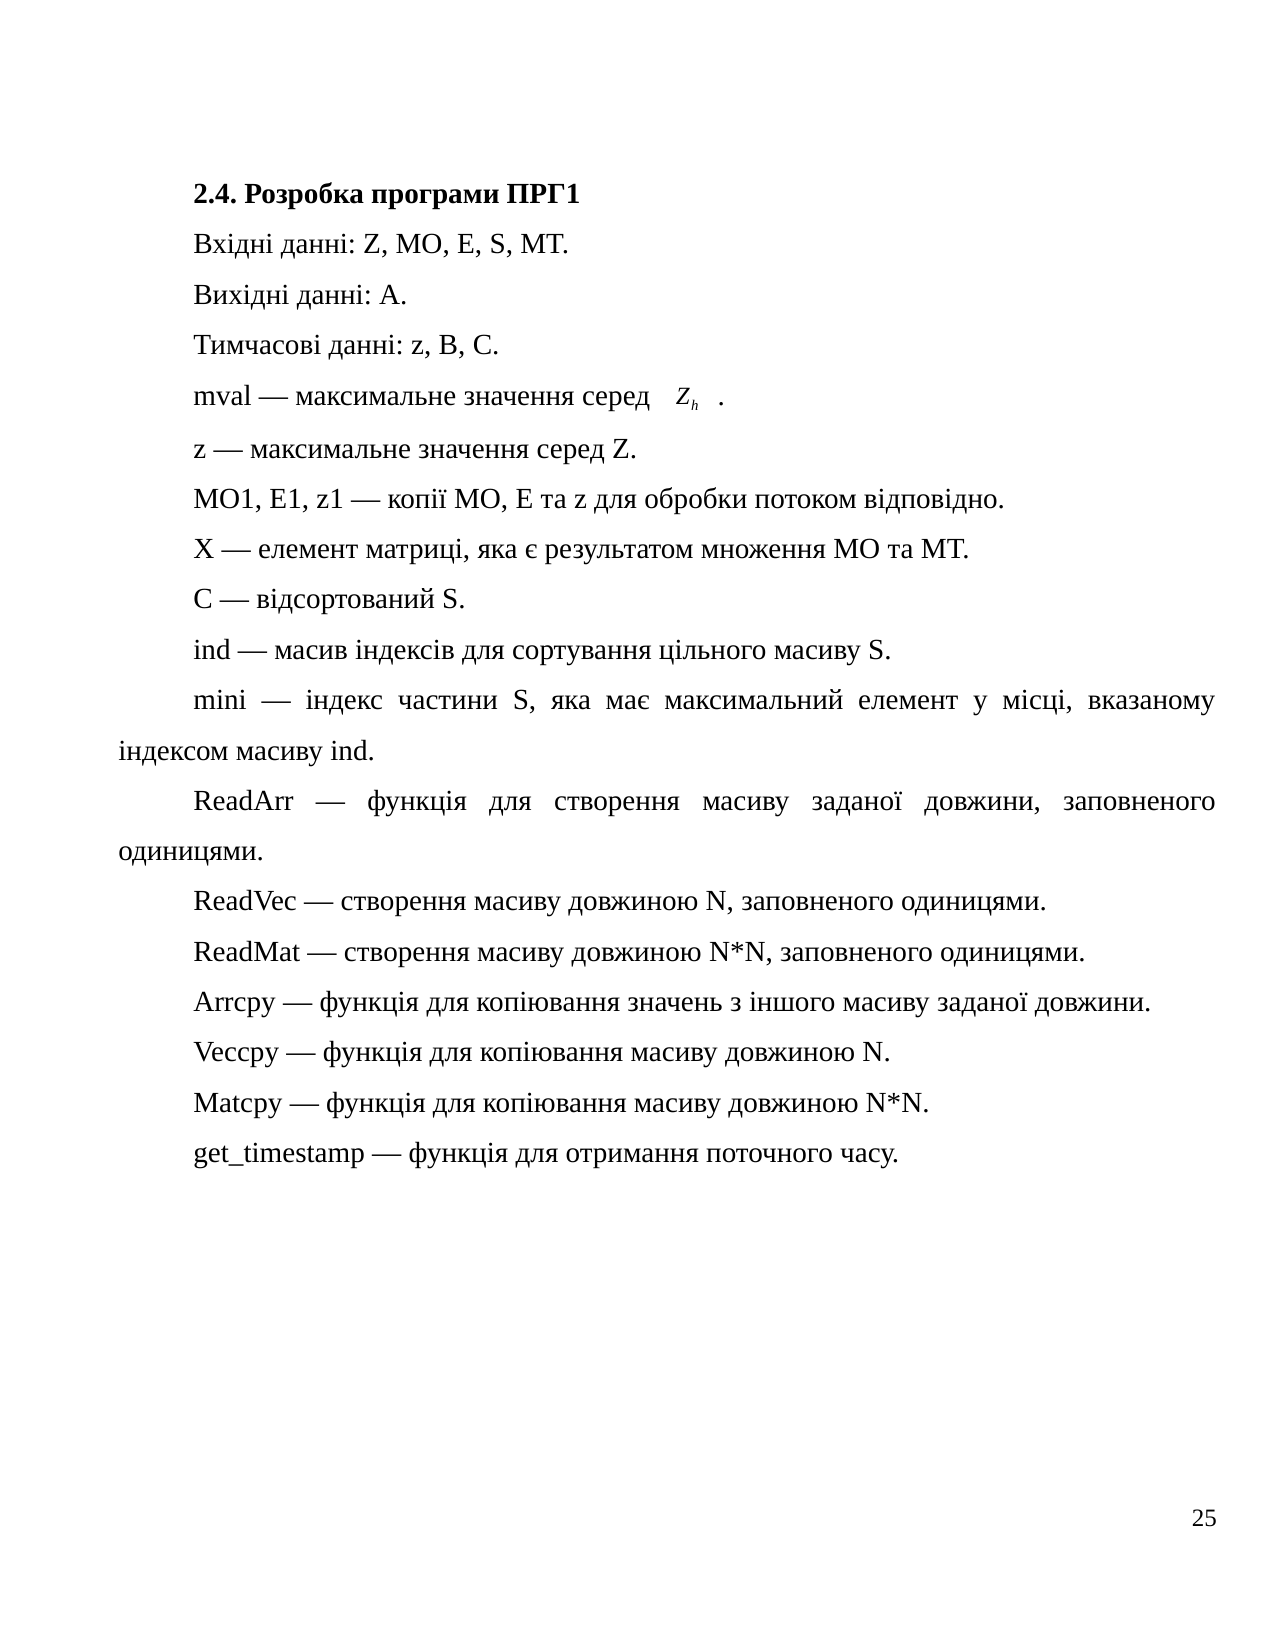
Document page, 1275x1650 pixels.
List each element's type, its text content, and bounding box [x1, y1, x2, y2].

text X — елемент матриці, яка є результатом множення MO та MT. [118, 531, 1216, 565]
text Matcpy — функція для копіювання масиву довжиною N*N. [118, 1085, 1216, 1118]
text mini — індекс частини S, яка має максимальний елемент у місці, вказаному індексом масиву ind. [118, 682, 1216, 766]
text Тимчасові данні: z, B, C. [118, 327, 1216, 361]
text Veccpy — функція для копіювання масиву довжиною N. [118, 1034, 1216, 1068]
text C — відсортований S. [118, 582, 1216, 615]
text ReadArr — функція для створення масиву заданої довжини, заповненого одиницями. [118, 783, 1216, 867]
text mval — максимальне значення серед . [118, 378, 1216, 414]
text ind — масив індексів для сортування цільного масиву S. [118, 632, 1216, 666]
text ReadVec — створення масиву довжиною N, заповненого одиницями. [118, 883, 1216, 917]
text MO1, E1, z1 — копії MO, E та z для обробки потоком відповідно. [118, 481, 1216, 514]
text Вихідні данні: A. [118, 277, 1216, 311]
text 2.4. Розробка програми ПРГ1 [118, 176, 1216, 210]
text get_timestamp — функція для отримання поточного часу. [118, 1135, 1216, 1169]
text Вхідні данні: Z, MO, E, S, MT. [118, 227, 1216, 260]
text ReadMat — створення масиву довжиною N*N, заповненого одиницями. [118, 934, 1216, 967]
text z — максимальне значення серед Z. [118, 431, 1216, 464]
text Arrcpy — функція для копіювання значень з іншого масиву заданої довжини. [118, 984, 1216, 1018]
